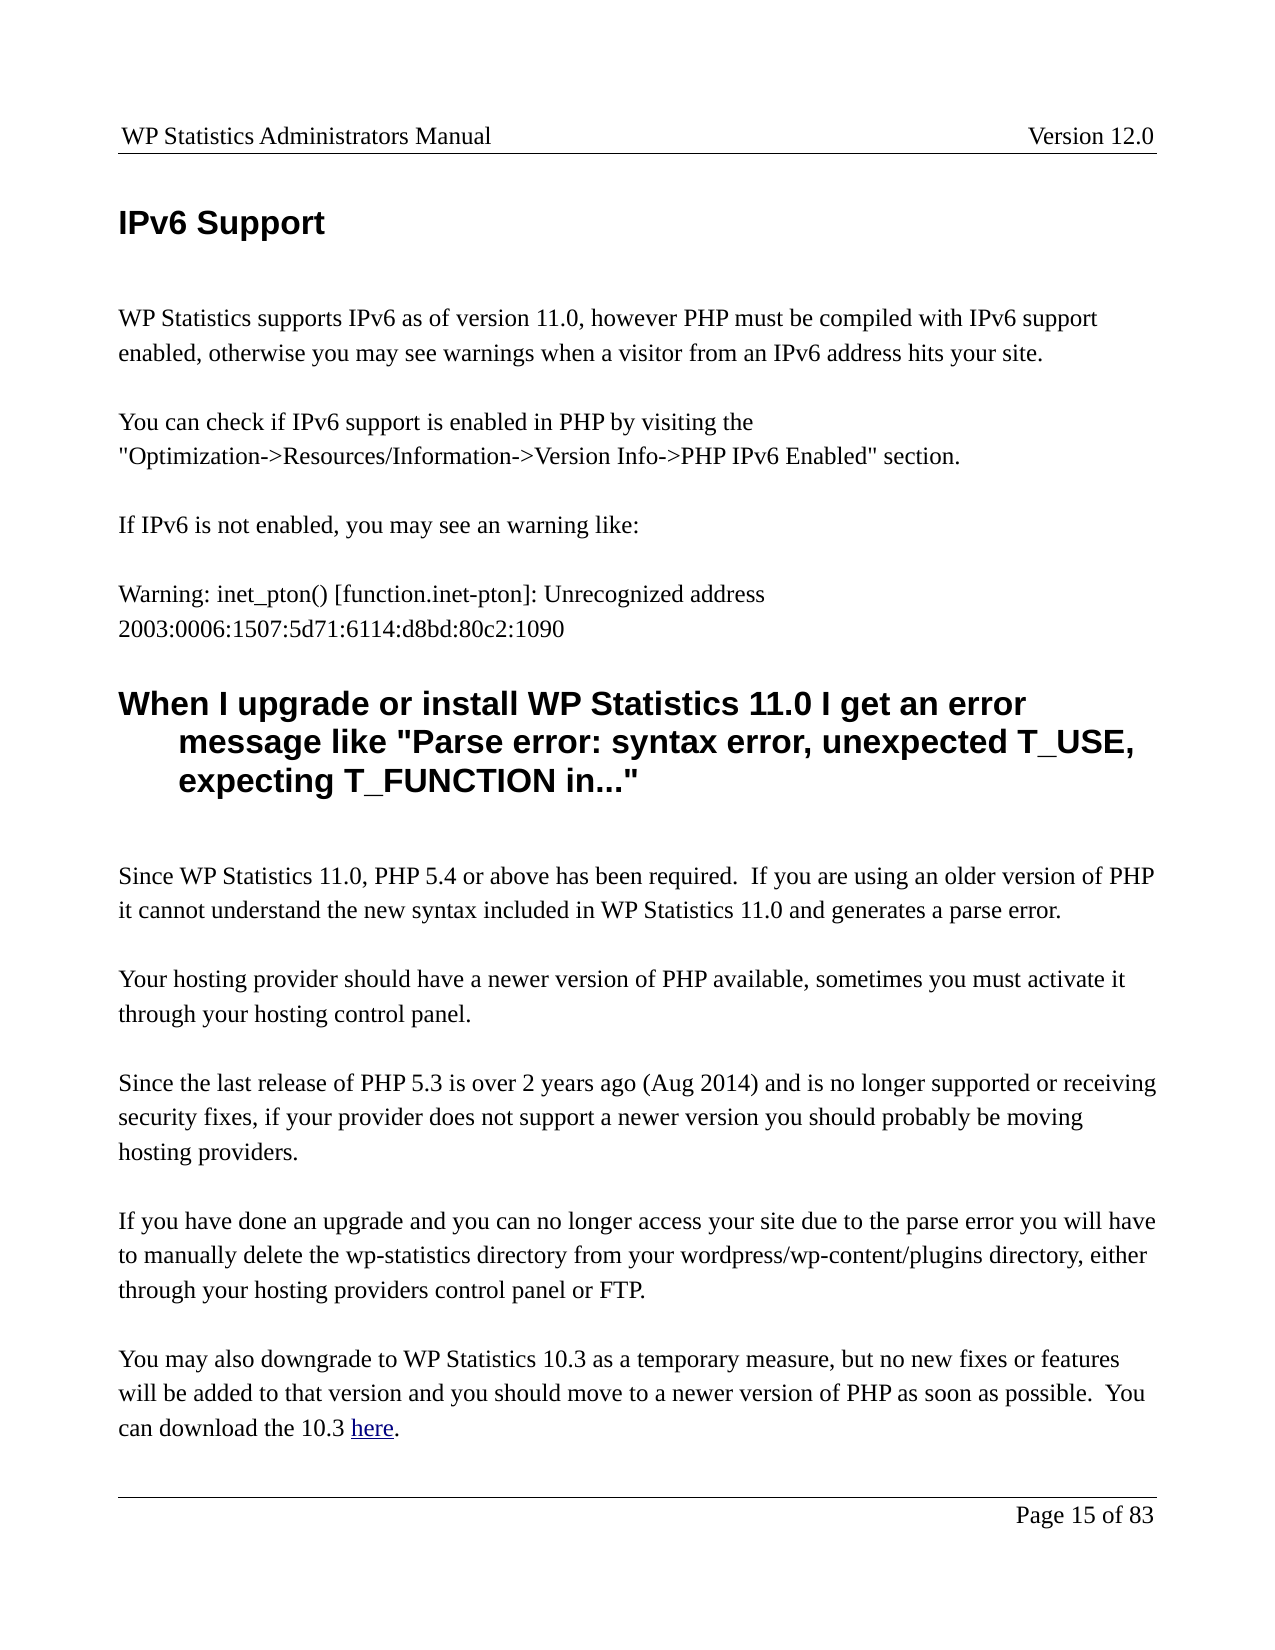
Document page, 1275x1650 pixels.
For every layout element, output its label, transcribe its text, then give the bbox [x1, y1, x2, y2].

subtitle When I upgrade or install WP Statistics 11.0 I get an error message like "Parse error: syntax error, unexpected T_USE, expecting T_FUNCTION in..." [118, 683, 1157, 799]
subtitle IPv6 Support [118, 203, 1157, 242]
text WP Statistics supports IPv6 as of version 11.0, however PHP must be compiled with IPv6 support enabled, otherwise you may see warnings when a visitor from an IPv6 address hits your site. You can check if IPv6 support is enabled in PHP by visiting the "Optimization->Resources/Information->Version Info->PHP IPv6 Enabled" section. If IPv6 is not enabled, you may see an warning like: Warning: inet_pton() [function.inet-pton]: Unrecognized address 2003:0006:1507:5d71:6114:d8bd:80c2:1090 [118, 303, 1157, 642]
text Since WP Statistics 11.0, PHP 5.4 or above has been required. If you are using an older version of PHP it cannot understand the new syntax included in WP Statistics 11.0 and generates a parse error. Your hosting provider should have a newer version of PHP available, sometimes you must activate it through your hosting control panel. Since the last release of PHP 5.3 is over 2 years ago (Aug 2014) and is no longer supported or receiving security fixes, if your provider does not support a newer version you should probably be moving hosting providers. If you have done an upgrade and you can no longer access your site due to the parse error you will have to manually delete the wp-statistics directory from your wordpress/wp-content/plugins directory, either through your hosting providers control panel or FTP. You may also downgrade to WP Statistics 10.3 as a temporary measure, but no new fixes or features will be added to that version and you should move to a newer version of PHP as soon as possible. You can download the 10.3 here. [118, 861, 1157, 1441]
